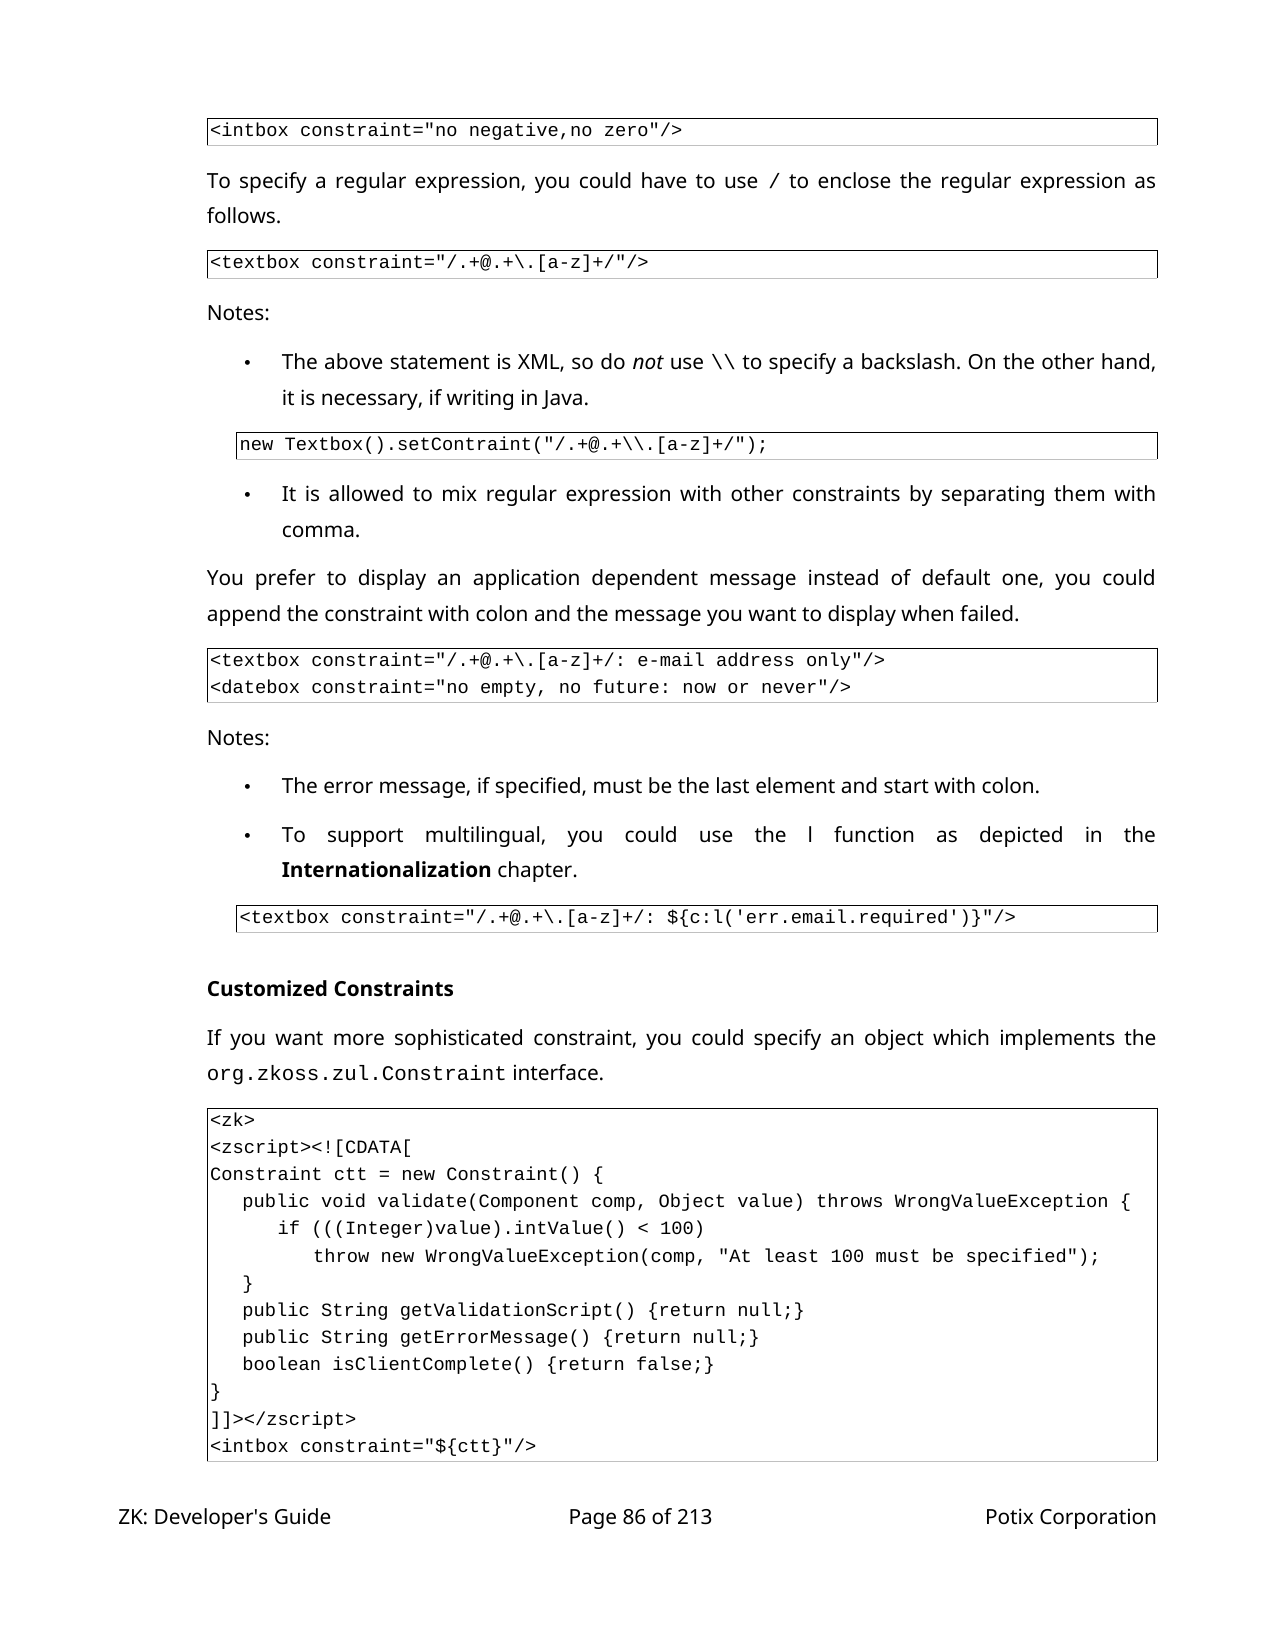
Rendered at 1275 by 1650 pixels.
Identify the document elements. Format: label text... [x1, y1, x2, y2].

text <textbox constraint="/.+@.+\.[a-z]+/"/> [208, 251, 1157, 278]
text Notes: [207, 298, 1157, 327]
list It is allowed to mix regular expression with other constraints by separating them with comma. [244, 479, 1157, 543]
text If you want more sophisticated constraint, you could specify an object which implements the org.zkoss.zul.Constraint interface. [207, 1023, 1157, 1087]
list The error message, if specified, must be the last element and start with colon. [244, 772, 1157, 800]
text <intbox constraint="no negative,no zero"/> [208, 119, 1157, 145]
text <textbox constraint="/.+@.+\.[a-z]+/: e-mail address only"/> [208, 649, 1157, 672]
text throw new WrongValueException(comp, "At least 100 must be specified"); [208, 1243, 1157, 1268]
text Notes: [207, 723, 1157, 751]
text if (((Integer)value).intValue() < 100) [208, 1216, 1157, 1241]
text <datebox constraint="no empty, no future: now or never"/> [208, 675, 1157, 702]
text public String getValidationScript() {return null;} [208, 1298, 1157, 1322]
text <zscript><![CDATA[ [208, 1135, 1157, 1159]
text public void validate(Component comp, Object value) throws WrongValueException { [208, 1189, 1157, 1213]
text <intbox constraint="${ctt}"/> [208, 1434, 1157, 1461]
text To specify a regular expression, you could have to use / to enclose the regular expression as follows. [207, 166, 1157, 230]
text You prefer to display an application dependent message instead of default one, you could append the constraint with colon and the message you want to display when failed. [207, 563, 1157, 627]
text Constraint ctt = new Constraint() { [208, 1162, 1157, 1186]
text new Textbox().setContraint("/.+@.+\\.[a-z]+/"); [237, 433, 1157, 459]
text ]]></zscript> [208, 1407, 1157, 1431]
subtitle Customized Constraints [207, 974, 1157, 1002]
text <textbox constraint="/.+@.+\.[a-z]+/: ${c:l('err.email.required')}"/> [237, 906, 1157, 932]
text boolean isClientComplete() {return false;} [208, 1352, 1157, 1376]
text public String getErrorMessage() {return null;} [208, 1325, 1157, 1349]
text } [208, 1271, 1157, 1295]
list To support multilingual, you could use the l function as depicted in the Internationalization chapter. [244, 820, 1157, 884]
text <zk> [208, 1109, 1157, 1132]
list The above statement is XML, so do not use \\ to specify a backslash. On the other hand, it is necessary, if writing in Java. [244, 347, 1157, 411]
text } [208, 1379, 1157, 1404]
